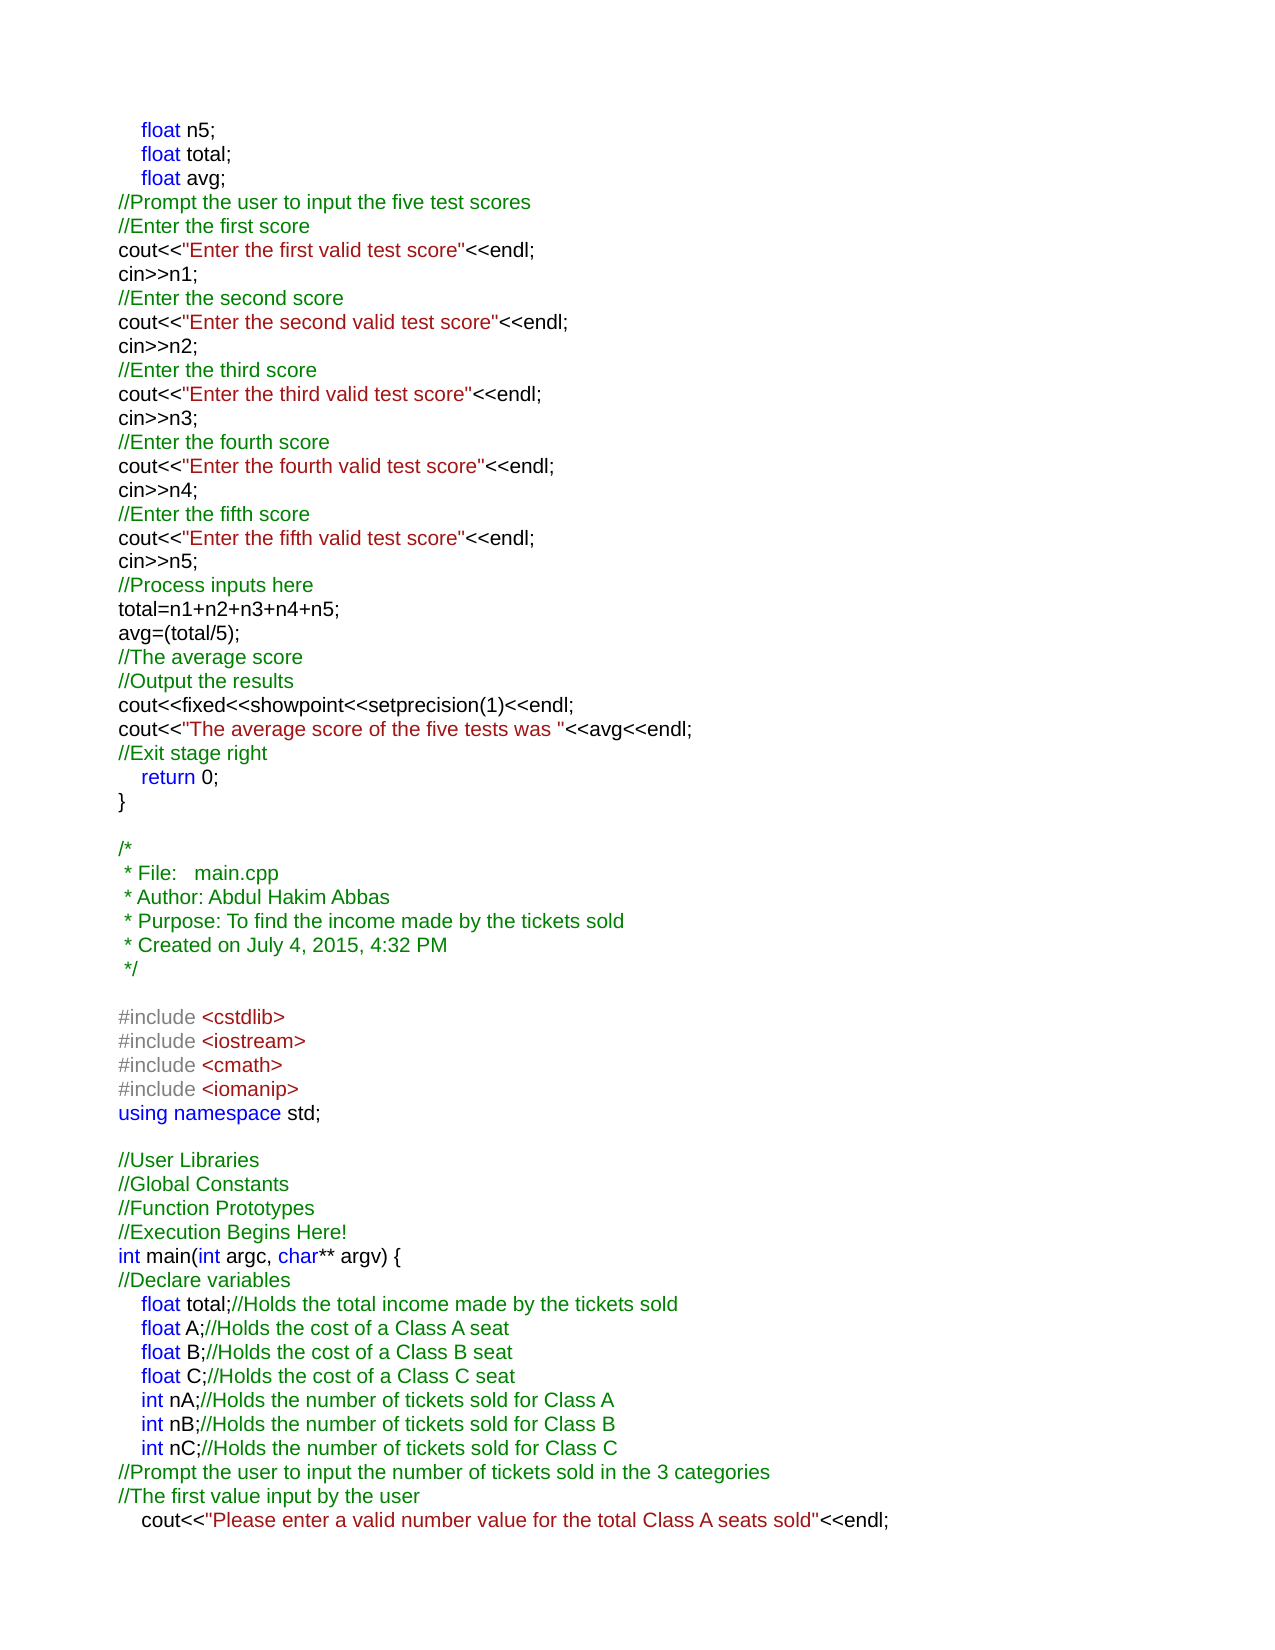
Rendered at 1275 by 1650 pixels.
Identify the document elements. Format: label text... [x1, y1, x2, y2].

text //The first value input by the user [118, 1484, 1157, 1508]
text cout<<fixed<<showpoint<<setprecision(1)<<endl; [118, 693, 1157, 717]
text return 0; [118, 765, 1157, 789]
text /* [118, 837, 1157, 861]
text int main(int argc, char** argv) { [118, 1244, 1157, 1268]
text cout<<"The average score of the five tests was "<<avg<<endl; [118, 717, 1157, 741]
text * File: main.cpp [118, 861, 1157, 885]
text cout<<"Enter the first valid test score"<<endl; [118, 238, 1157, 262]
text float avg; [118, 166, 1157, 190]
text cin>>n3; [118, 406, 1157, 429]
text //Prompt the user to input the number of tickets sold in the 3 categories [118, 1460, 1157, 1484]
text cout<<"Enter the fourth valid test score"<<endl; [118, 453, 1157, 477]
text */ [118, 957, 1157, 981]
text using namespace std; [118, 1100, 1157, 1124]
text float total; [118, 142, 1157, 166]
text * Author: Abdul Hakim Abbas [118, 885, 1157, 909]
text #include <iomanip> [118, 1076, 1157, 1100]
text #include <cmath> [118, 1052, 1157, 1076]
text //Enter the fourth score [118, 429, 1157, 453]
text cout<<"Enter the third valid test score"<<endl; [118, 382, 1157, 406]
text cin>>n5; [118, 549, 1157, 573]
text //Function Prototypes [118, 1196, 1157, 1220]
text //Global Constants [118, 1172, 1157, 1196]
text int nC;//Holds the number of tickets sold for Class C [118, 1436, 1157, 1460]
text #include <iostream> [118, 1028, 1157, 1052]
text //Execution Begins Here! [118, 1220, 1157, 1244]
text //The average score [118, 645, 1157, 669]
text cin>>n2; [118, 334, 1157, 358]
text cout<<"Enter the fifth valid test score"<<endl; [118, 525, 1157, 549]
text } [118, 789, 1157, 813]
text * Purpose: To find the income made by the tickets sold [118, 909, 1157, 933]
text float C;//Holds the cost of a Class C seat [118, 1364, 1157, 1388]
text avg=(total/5); [118, 621, 1157, 645]
text cin>>n1; [118, 262, 1157, 286]
text cin>>n4; [118, 477, 1157, 501]
text //Declare variables [118, 1268, 1157, 1292]
text //Exit stage right [118, 741, 1157, 765]
text float total;//Holds the total income made by the tickets sold [118, 1292, 1157, 1316]
text cout<<"Enter the second valid test score"<<endl; [118, 310, 1157, 334]
text //Prompt the user to input the five test scores [118, 190, 1157, 214]
text float B;//Holds the cost of a Class B seat [118, 1340, 1157, 1364]
text int nA;//Holds the number of tickets sold for Class A [118, 1388, 1157, 1412]
text cout<<"Please enter a valid number value for the total Class A seats sold"<<endl; [118, 1508, 1157, 1532]
text //Output the results [118, 669, 1157, 693]
text //Enter the first score [118, 214, 1157, 238]
text float n5; [118, 118, 1157, 142]
text //Process inputs here [118, 573, 1157, 597]
text //Enter the third score [118, 358, 1157, 382]
text //Enter the second score [118, 286, 1157, 310]
text //User Libraries [118, 1148, 1157, 1172]
text //Enter the fifth score [118, 501, 1157, 525]
text total=n1+n2+n3+n4+n5; [118, 597, 1157, 621]
text * Created on July 4, 2015, 4:32 PM [118, 933, 1157, 957]
text float A;//Holds the cost of a Class A seat [118, 1316, 1157, 1340]
text int nB;//Holds the number of tickets sold for Class B [118, 1412, 1157, 1436]
text #include <cstdlib> [118, 1004, 1157, 1028]
